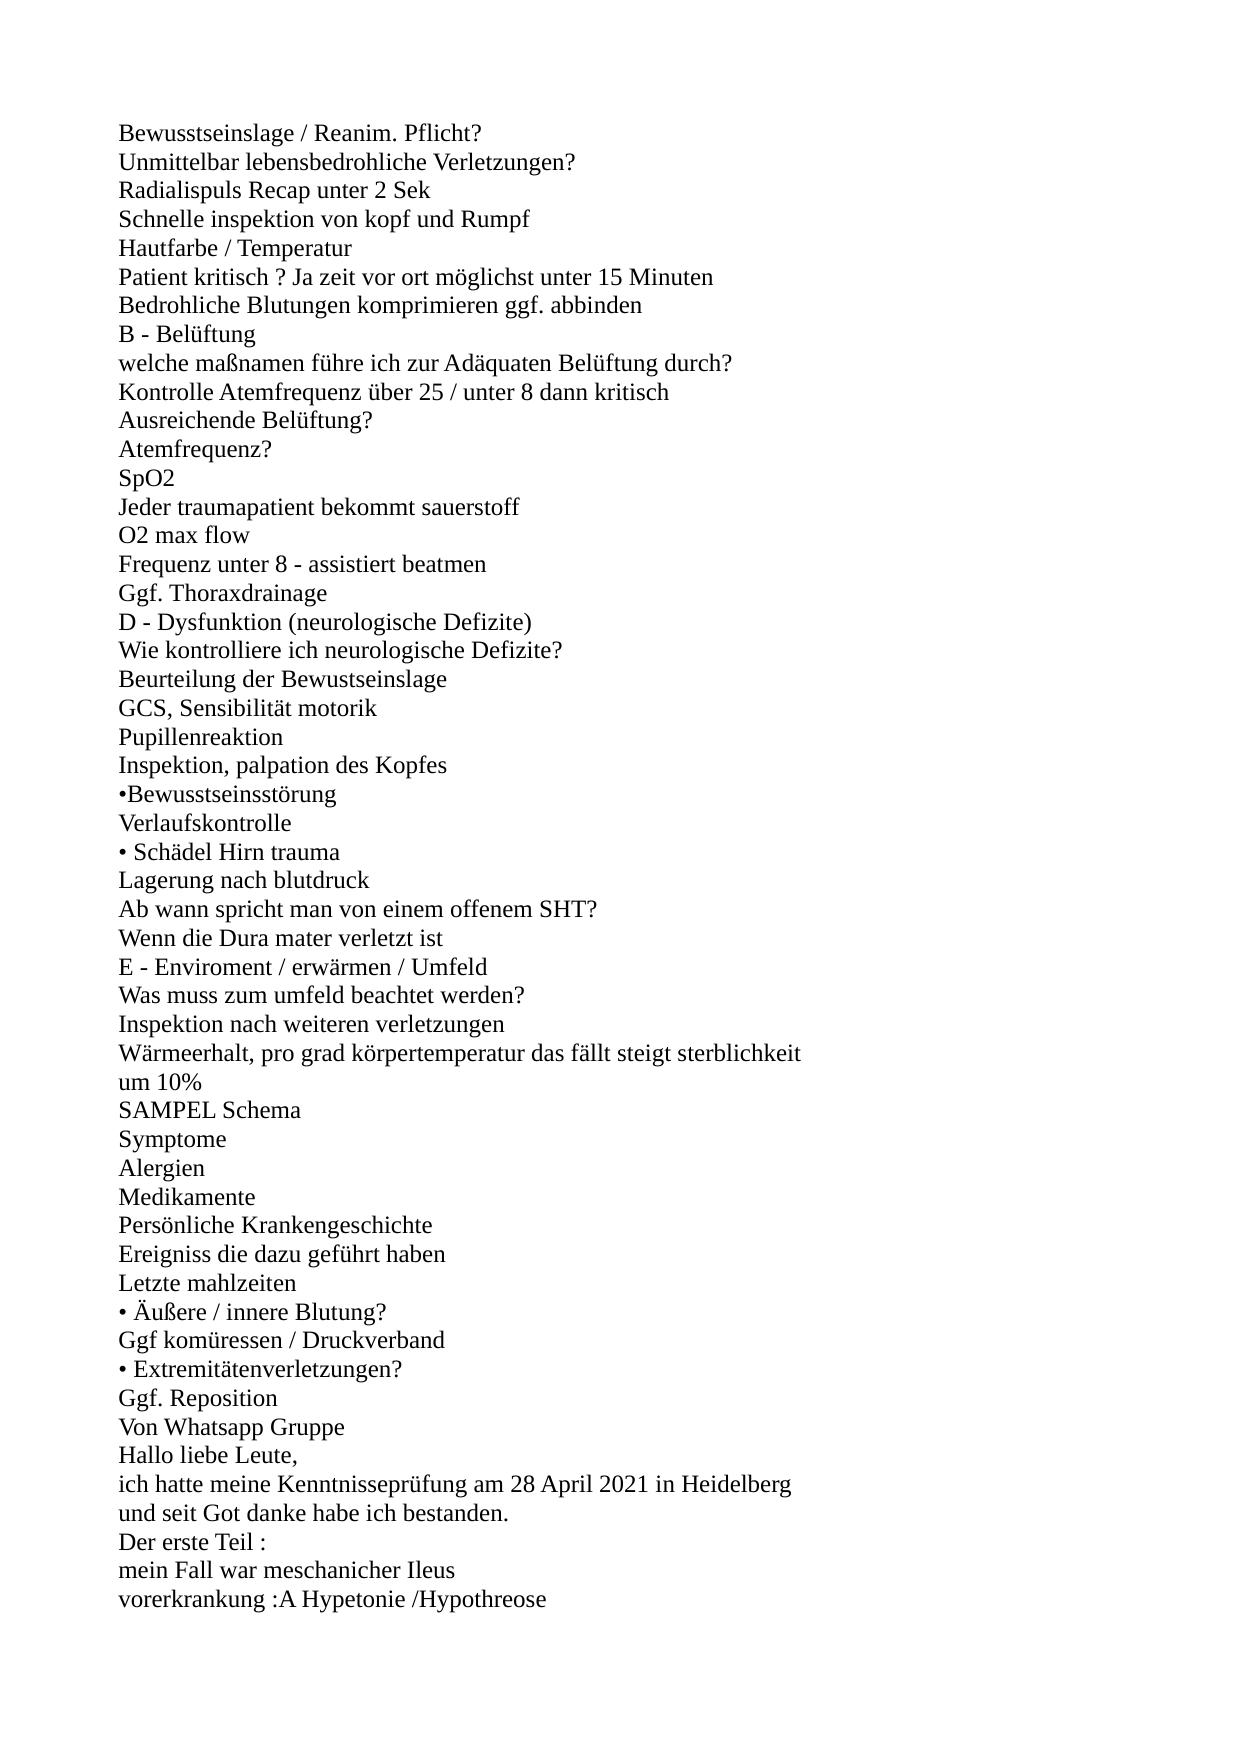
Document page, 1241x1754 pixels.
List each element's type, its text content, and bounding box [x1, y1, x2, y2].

text Kontrolle Atemfrequenz über 25 / unter 8 dann kritisch [118, 377, 1122, 406]
text O2 max flow [118, 521, 1122, 549]
text Ggf komüressen / Druckverband [118, 1326, 1122, 1354]
text um 10% [118, 1067, 1122, 1096]
text Frequenz unter 8 - assistiert beatmen [118, 549, 1122, 578]
text • Äußere / innere Blutung? [118, 1297, 1122, 1326]
text Von Whatsapp Gruppe [118, 1412, 1122, 1441]
text Wenn die Dura mater verletzt ist [118, 923, 1122, 952]
text GCS, Sensibilität motorik [118, 693, 1122, 722]
text Ggf. Thoraxdrainage [118, 578, 1122, 607]
text Ausreichende Belüftung? [118, 406, 1122, 434]
text Letzte mahlzeiten [118, 1268, 1122, 1297]
text Ereigniss die dazu geführt haben [118, 1239, 1122, 1268]
text Schnelle inspektion von kopf und Rumpf [118, 204, 1122, 233]
text welche maßnamen führe ich zur Adäquaten Belüftung durch? [118, 348, 1122, 377]
text mein Fall war meschanicher Ileus [118, 1556, 1122, 1584]
text Wärmeerhalt, pro grad körpertemperatur das fällt steigt sterblichkeit [118, 1038, 1122, 1067]
text Unmittelbar lebensbedrohliche Verletzungen? [118, 147, 1122, 176]
text vorerkrankung :A Hypetonie /Hypothreose [118, 1584, 1122, 1613]
text Persönliche Krankengeschichte [118, 1211, 1122, 1239]
text Ggf. Reposition [118, 1383, 1122, 1412]
text • Schädel Hirn trauma [118, 837, 1122, 866]
text Pupillenreaktion [118, 722, 1122, 751]
text Beurteilung der Bewustseinslage [118, 664, 1122, 693]
text Wie kontrolliere ich neurologische Defizite? [118, 636, 1122, 664]
text Atemfrequenz? [118, 434, 1122, 463]
text Alergien [118, 1153, 1122, 1182]
text Inspektion nach weiteren verletzungen [118, 1009, 1122, 1038]
text Inspektion, palpation des Kopfes [118, 751, 1122, 779]
text Ab wann spricht man von einem offenem SHT? [118, 894, 1122, 923]
text Bewusstseinslage / Reanim. Pflicht? [118, 118, 1122, 147]
text Radialispuls Recap unter 2 Sek [118, 176, 1122, 204]
text E - Enviroment / erwärmen / Umfeld [118, 952, 1122, 981]
text und seit Got danke habe ich bestanden. [118, 1498, 1122, 1527]
text • Extremitätenverletzungen? [118, 1354, 1122, 1383]
text SAMPEL Schema [118, 1096, 1122, 1124]
text Jeder traumapatient bekommt sauerstoff [118, 492, 1122, 521]
text Hallo liebe Leute, [118, 1441, 1122, 1469]
text Was muss zum umfeld beachtet werden? [118, 981, 1122, 1009]
text SpO2 [118, 463, 1122, 492]
text Medikamente [118, 1182, 1122, 1211]
text ich hatte meine Kenntnisseprüfung am 28 April 2021 in Heidelberg [118, 1469, 1122, 1498]
text Lagerung nach blutdruck [118, 866, 1122, 894]
text Der erste Teil : [118, 1527, 1122, 1556]
text D - Dysfunktion (neurologische Defizite) [118, 607, 1122, 636]
text B - Belüftung [118, 319, 1122, 348]
text Bedrohliche Blutungen komprimieren ggf. abbinden [118, 291, 1122, 319]
text •Bewusstseinsstörung [118, 779, 1122, 808]
text Patient kritisch ? Ja zeit vor ort möglichst unter 15 Minuten [118, 262, 1122, 291]
text Symptome [118, 1124, 1122, 1153]
text Verlaufskontrolle [118, 808, 1122, 837]
text Hautfarbe / Temperatur [118, 233, 1122, 262]
